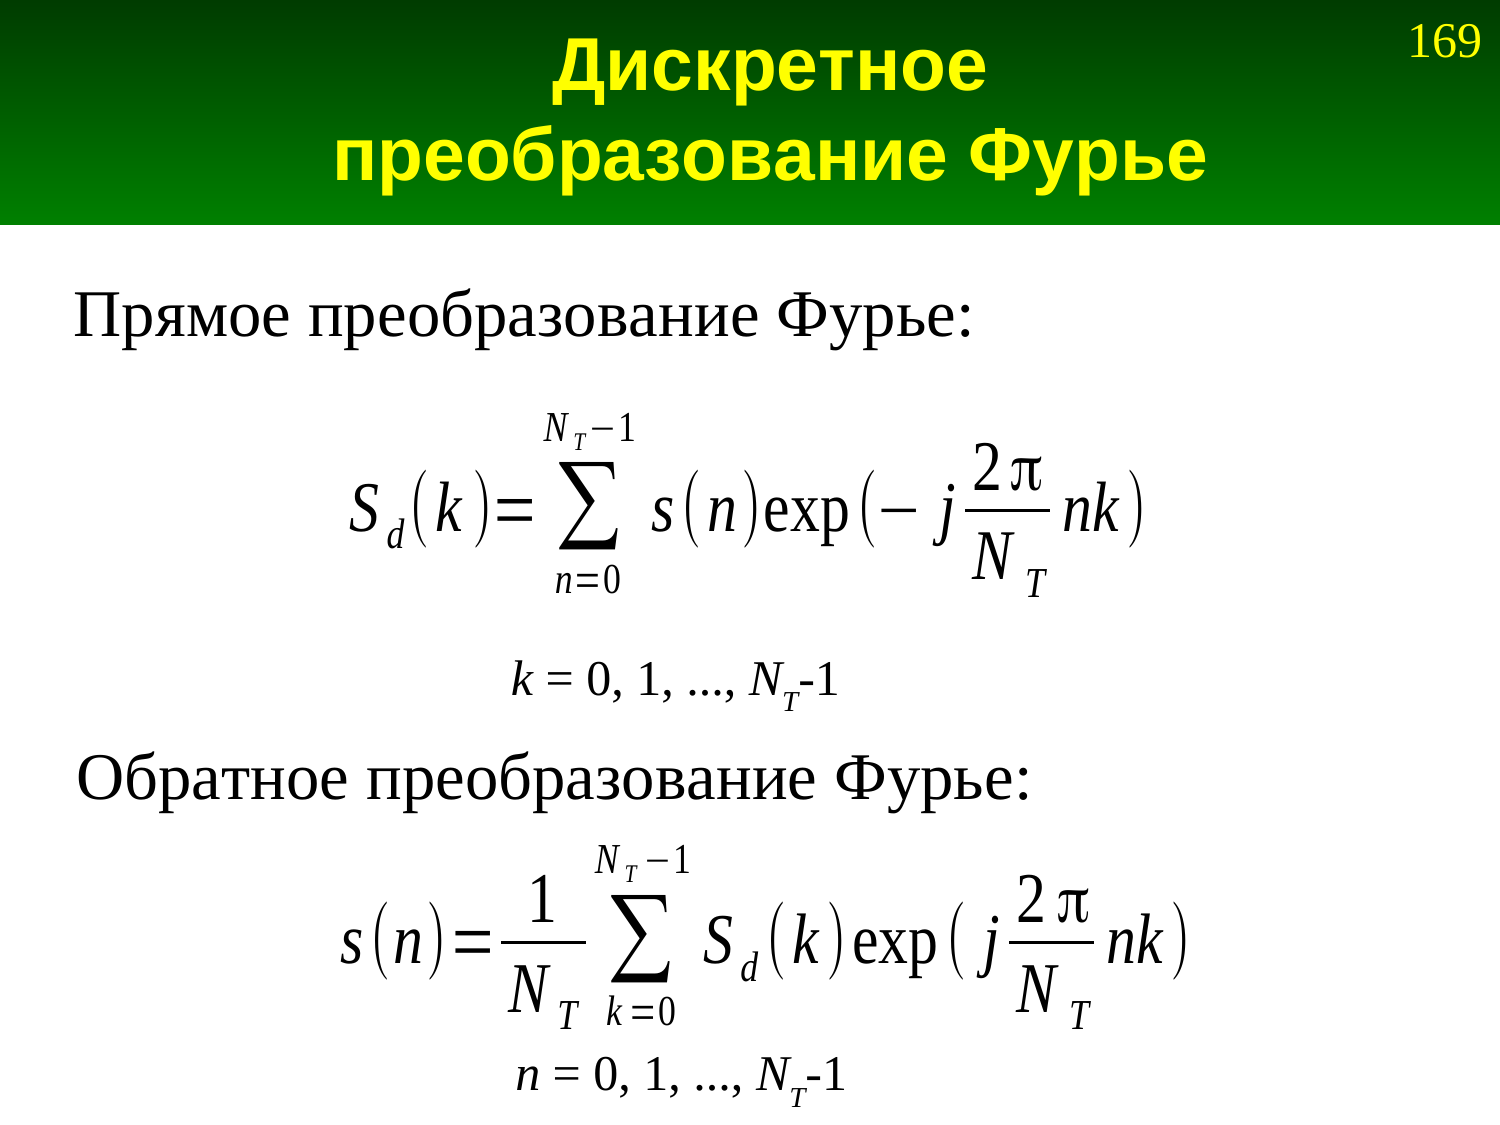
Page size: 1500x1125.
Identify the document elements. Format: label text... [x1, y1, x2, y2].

chart [330, 401, 1162, 607]
text_box k = 0, 1, ..., NT-1 [496, 637, 855, 725]
text_box Обратное преобразование Фурье: [61, 725, 1080, 854]
chart [322, 833, 1206, 1039]
title Дискретное преобразование Фурье [100, 7, 1441, 204]
text_box n = 0, 1, ..., NT-1 [500, 1033, 863, 1121]
text_box Прямое преобразование Фурье: [59, 262, 1073, 390]
